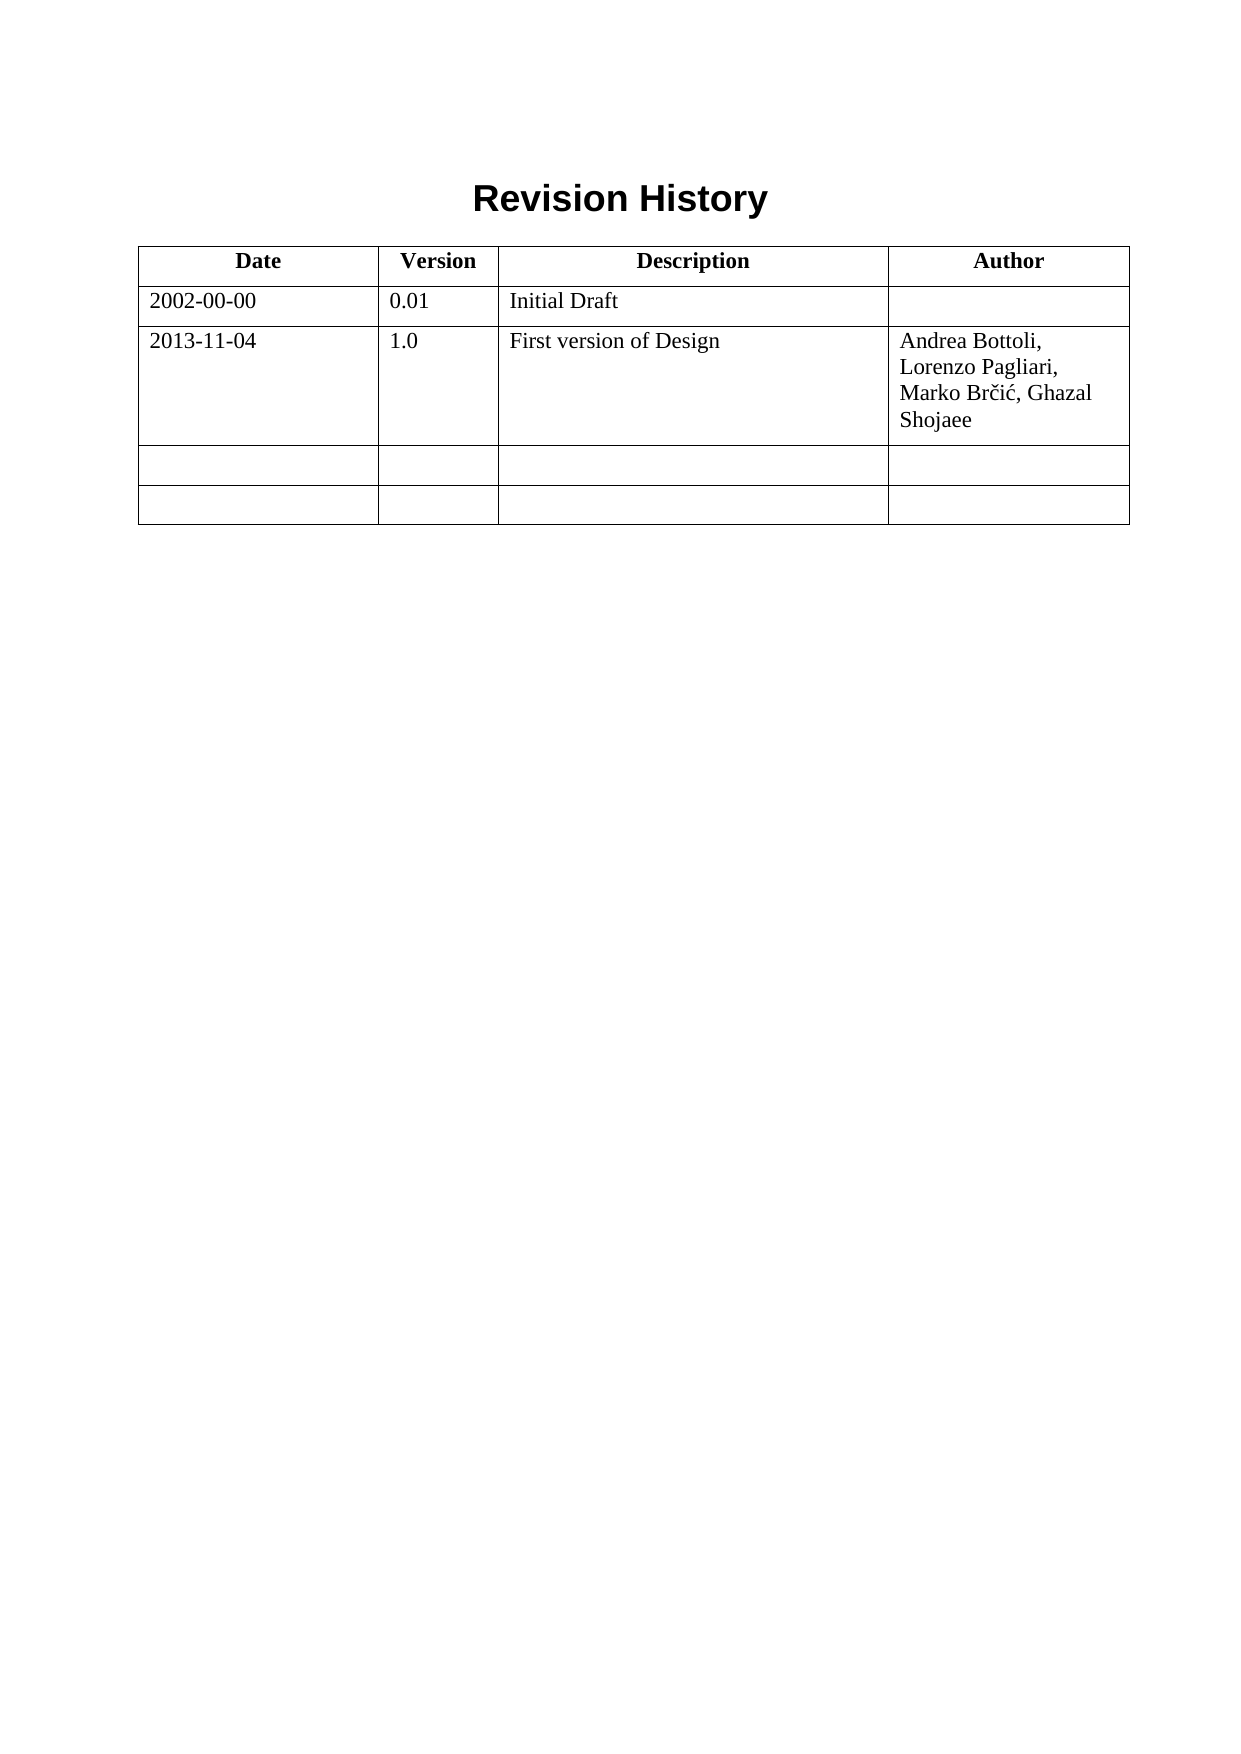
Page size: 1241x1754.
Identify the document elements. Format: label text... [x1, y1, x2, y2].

table_header Version [379, 247, 498, 286]
table_cell 1.0 [379, 327, 498, 444]
table_cell 2013-11-04 [139, 327, 378, 444]
table_cell 2002-00-00 [139, 287, 378, 326]
table_cell [379, 446, 498, 484]
table_cell Initial Draft [499, 287, 888, 326]
table_header Date [139, 247, 378, 286]
table_cell First version of Design [499, 327, 888, 444]
table_cell [889, 446, 1129, 484]
table_cell [889, 486, 1129, 524]
table_cell [499, 446, 888, 484]
table_cell [379, 486, 498, 524]
table_cell [499, 486, 888, 524]
title Revision History [150, 176, 1090, 219]
table_cell [889, 287, 1129, 326]
table_header Author [889, 247, 1129, 286]
table_header Description [499, 247, 888, 286]
table_cell Andrea Bottoli, Lorenzo Pagliari, Marko Brčić, Ghazal Shojaee [889, 327, 1129, 444]
table_cell [139, 486, 378, 524]
table_cell 0.01 [379, 287, 498, 326]
table_cell [139, 446, 378, 484]
